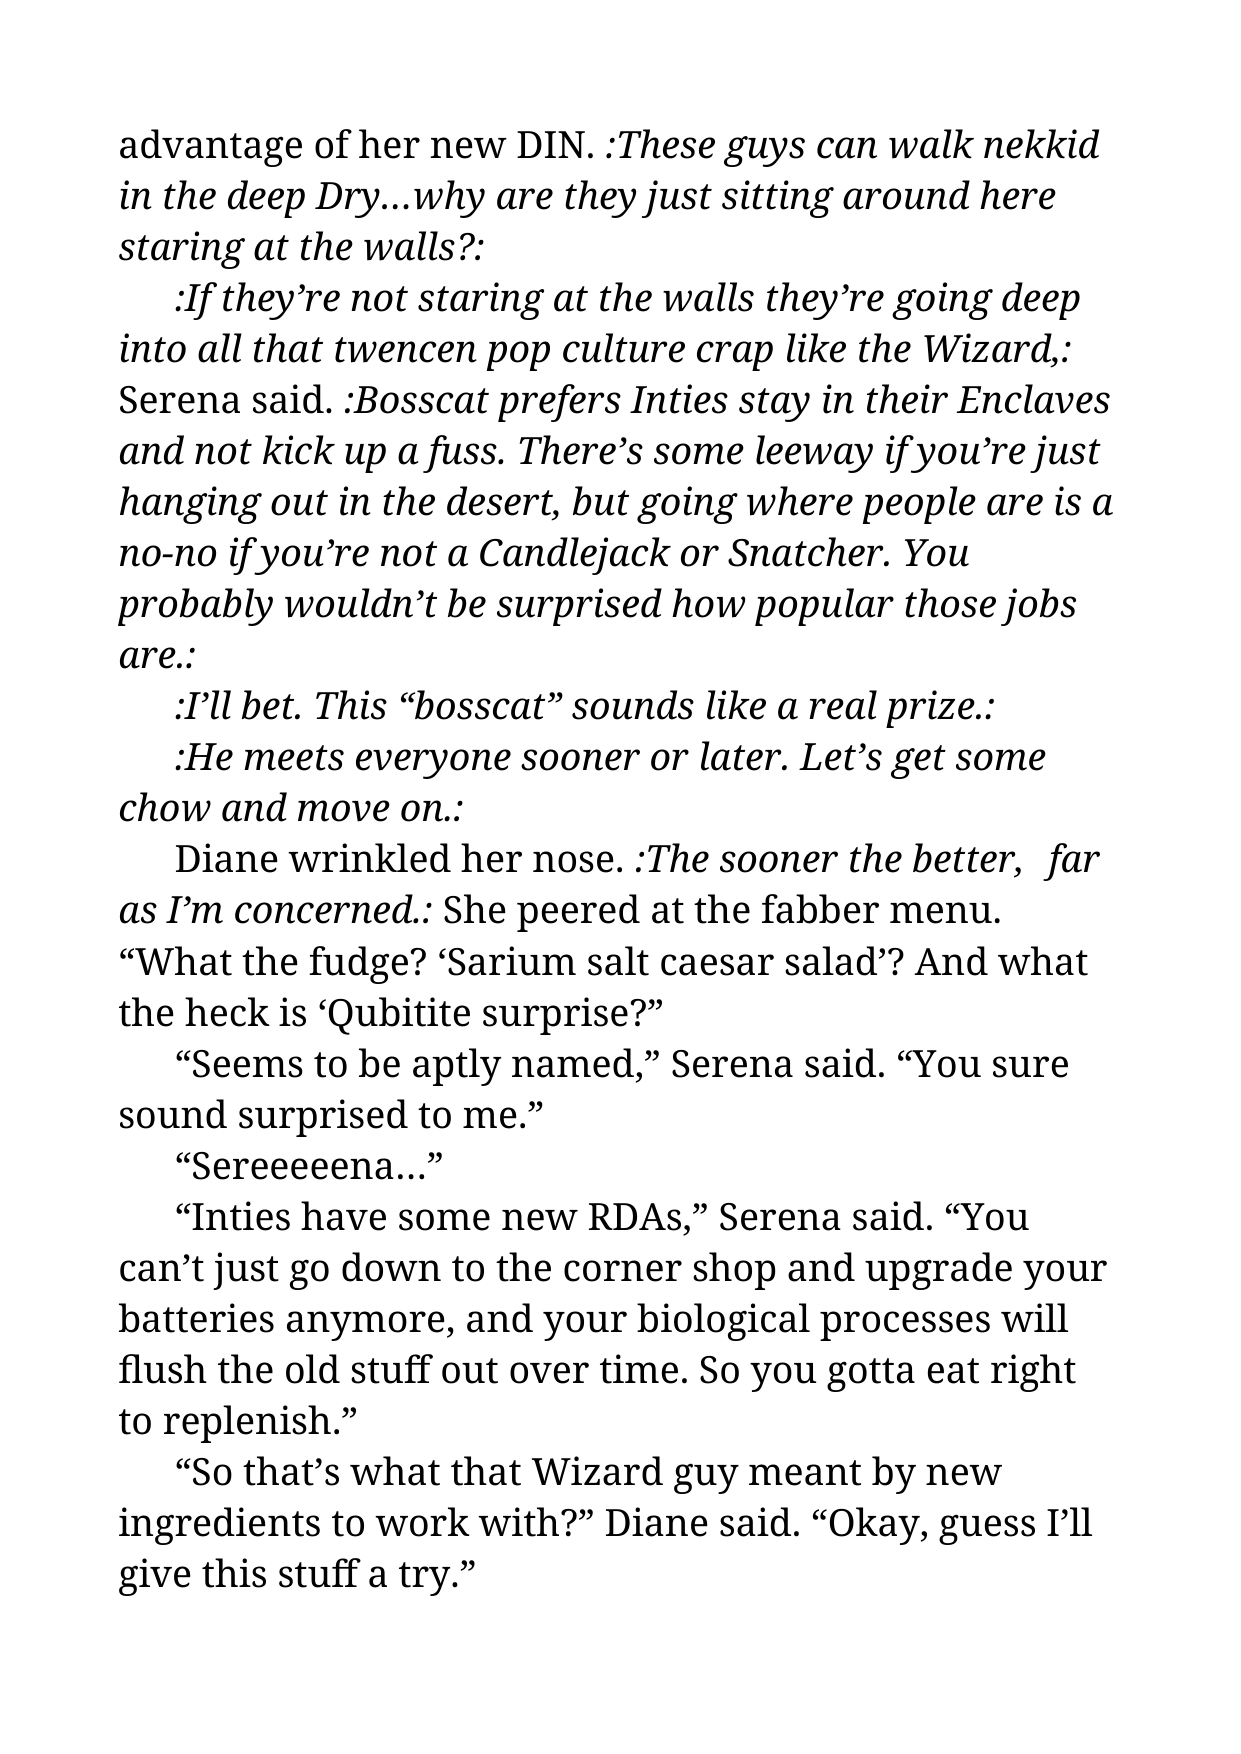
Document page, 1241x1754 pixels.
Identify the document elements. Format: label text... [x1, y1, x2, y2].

text Diane wrinkled her nose. :The sooner the better, far as I’m concerned.: She peered at the fabber menu. “What the fudge? ‘Sarium salt caesar salad’? And what the heck is ‘Qubitite surprise?” [118, 833, 1122, 1037]
text :If they’re not staring at the walls they’re going deep into all that twencen pop culture crap like the Wizard,: Serena said. :Bosscat prefers Inties stay in their Enclaves and not kick up a fuss. There’s some leeway if you’re just hanging out in the desert, but going where people are is a no-no if you’re not a Candlejack or Snatcher. You probably wouldn’t be surprised how popular those jobs are.: [118, 271, 1122, 679]
text :I’ll bet. This “bosscat” sounds like a real prize.: [118, 679, 1122, 731]
text “Sereeeeena…” [118, 1139, 1122, 1190]
text :He meets everyone sooner or later. Let’s get some chow and move on.: [118, 731, 1122, 833]
text “Inties have some new RDAs,” Serena said. “You can’t just go down to the corner shop and upgrade your batteries anymore, and your biological processes will flush the old stuff out over time. So you gotta eat right to replenish.” [118, 1190, 1122, 1445]
text advantage of her new DIN. :These guys can walk nekkid in the deep Dry…why are they just sitting around here staring at the walls?: [118, 118, 1122, 271]
text “So that’s what that Wizard guy meant by new ingredients to work with?” Diane said. “Okay, guess I’ll give this stuff a try.” [118, 1445, 1122, 1598]
text “Seems to be aptly named,” Serena said. “You sure sound surprised to me.” [118, 1037, 1122, 1139]
